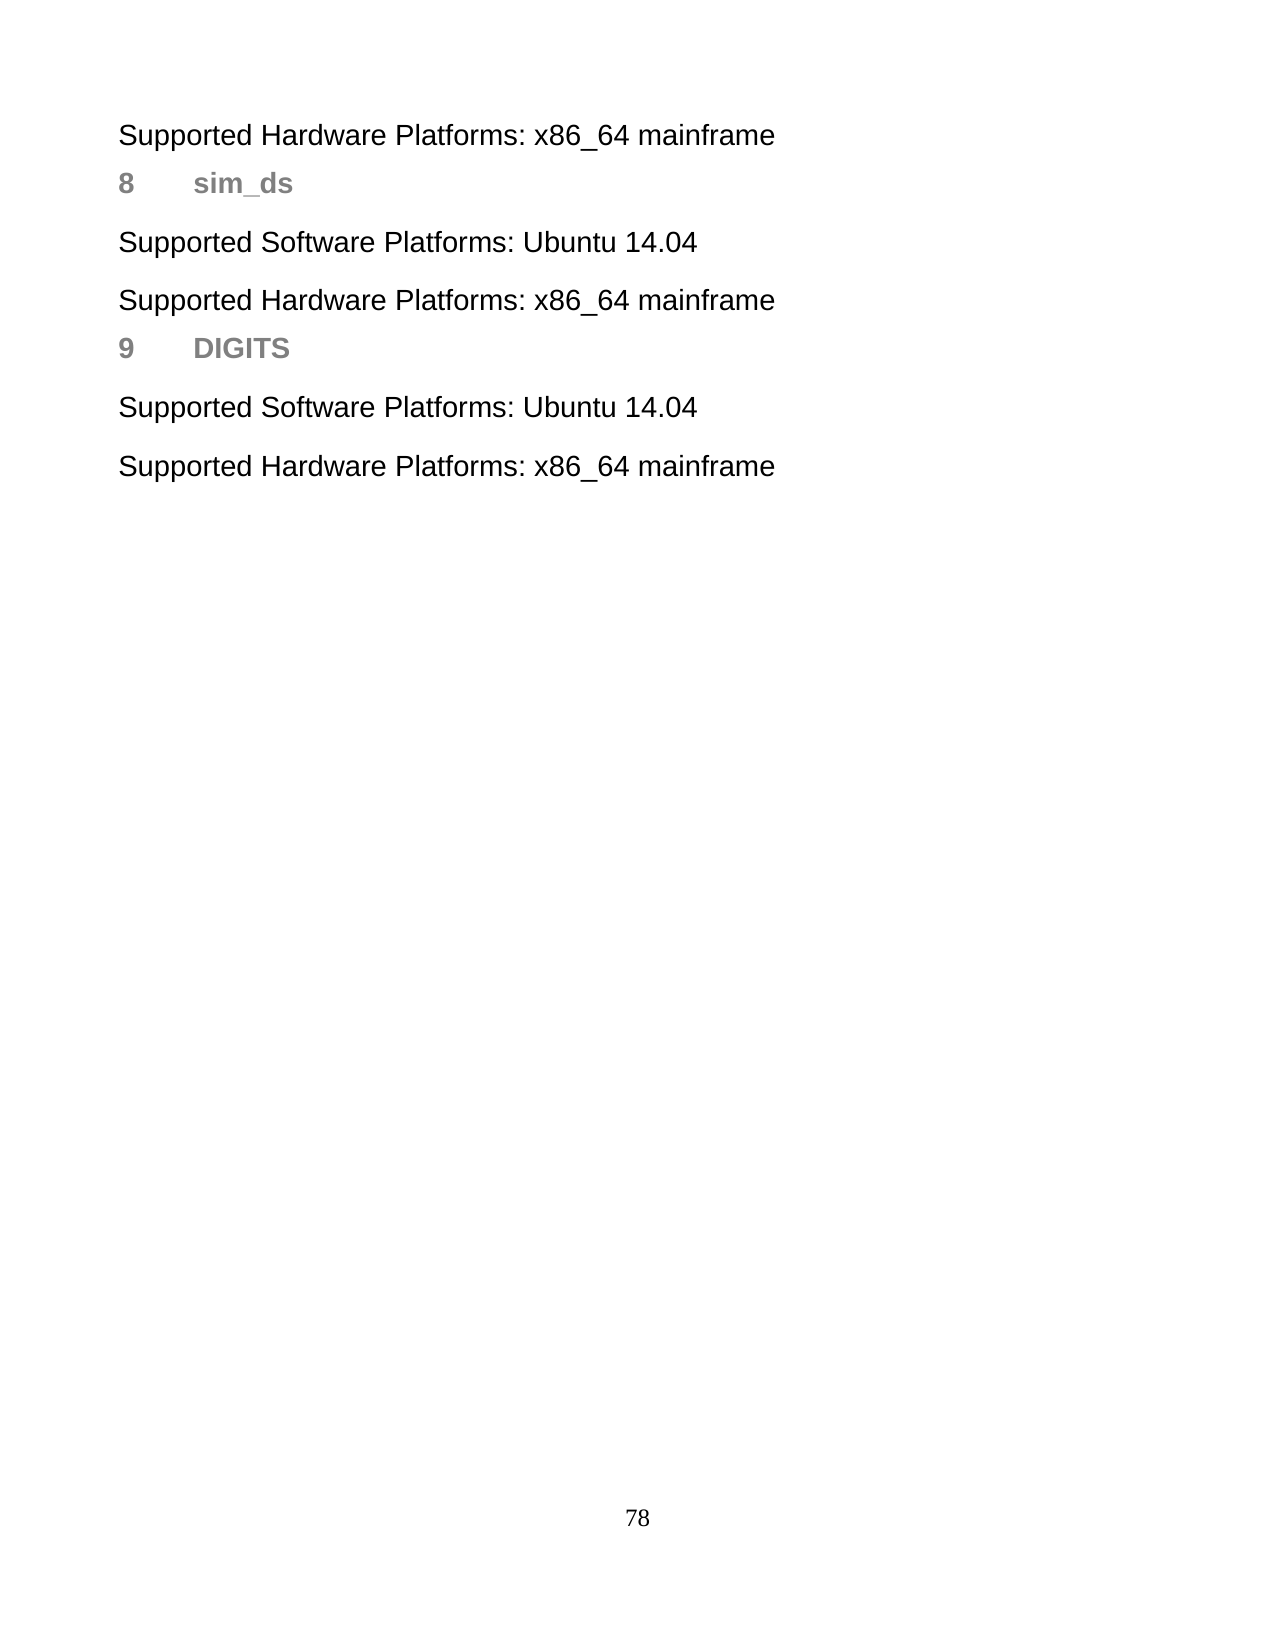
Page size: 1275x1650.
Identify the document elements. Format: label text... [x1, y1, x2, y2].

subtitle Supported Hardware Platforms: x86_64 mainframe [118, 118, 1157, 152]
subtitle Supported Software Platforms: Ubuntu 14.04 [118, 225, 1157, 258]
subtitle Supported Software Platforms: Ubuntu 14.04 [118, 390, 1157, 423]
subtitle Supported Hardware Platforms: x86_64 mainframe [118, 283, 1157, 317]
subtitle DIGITS [118, 331, 1157, 365]
subtitle Supported Hardware Platforms: x86_64 mainframe [118, 448, 1157, 482]
subtitle sim_ds [118, 166, 1157, 200]
